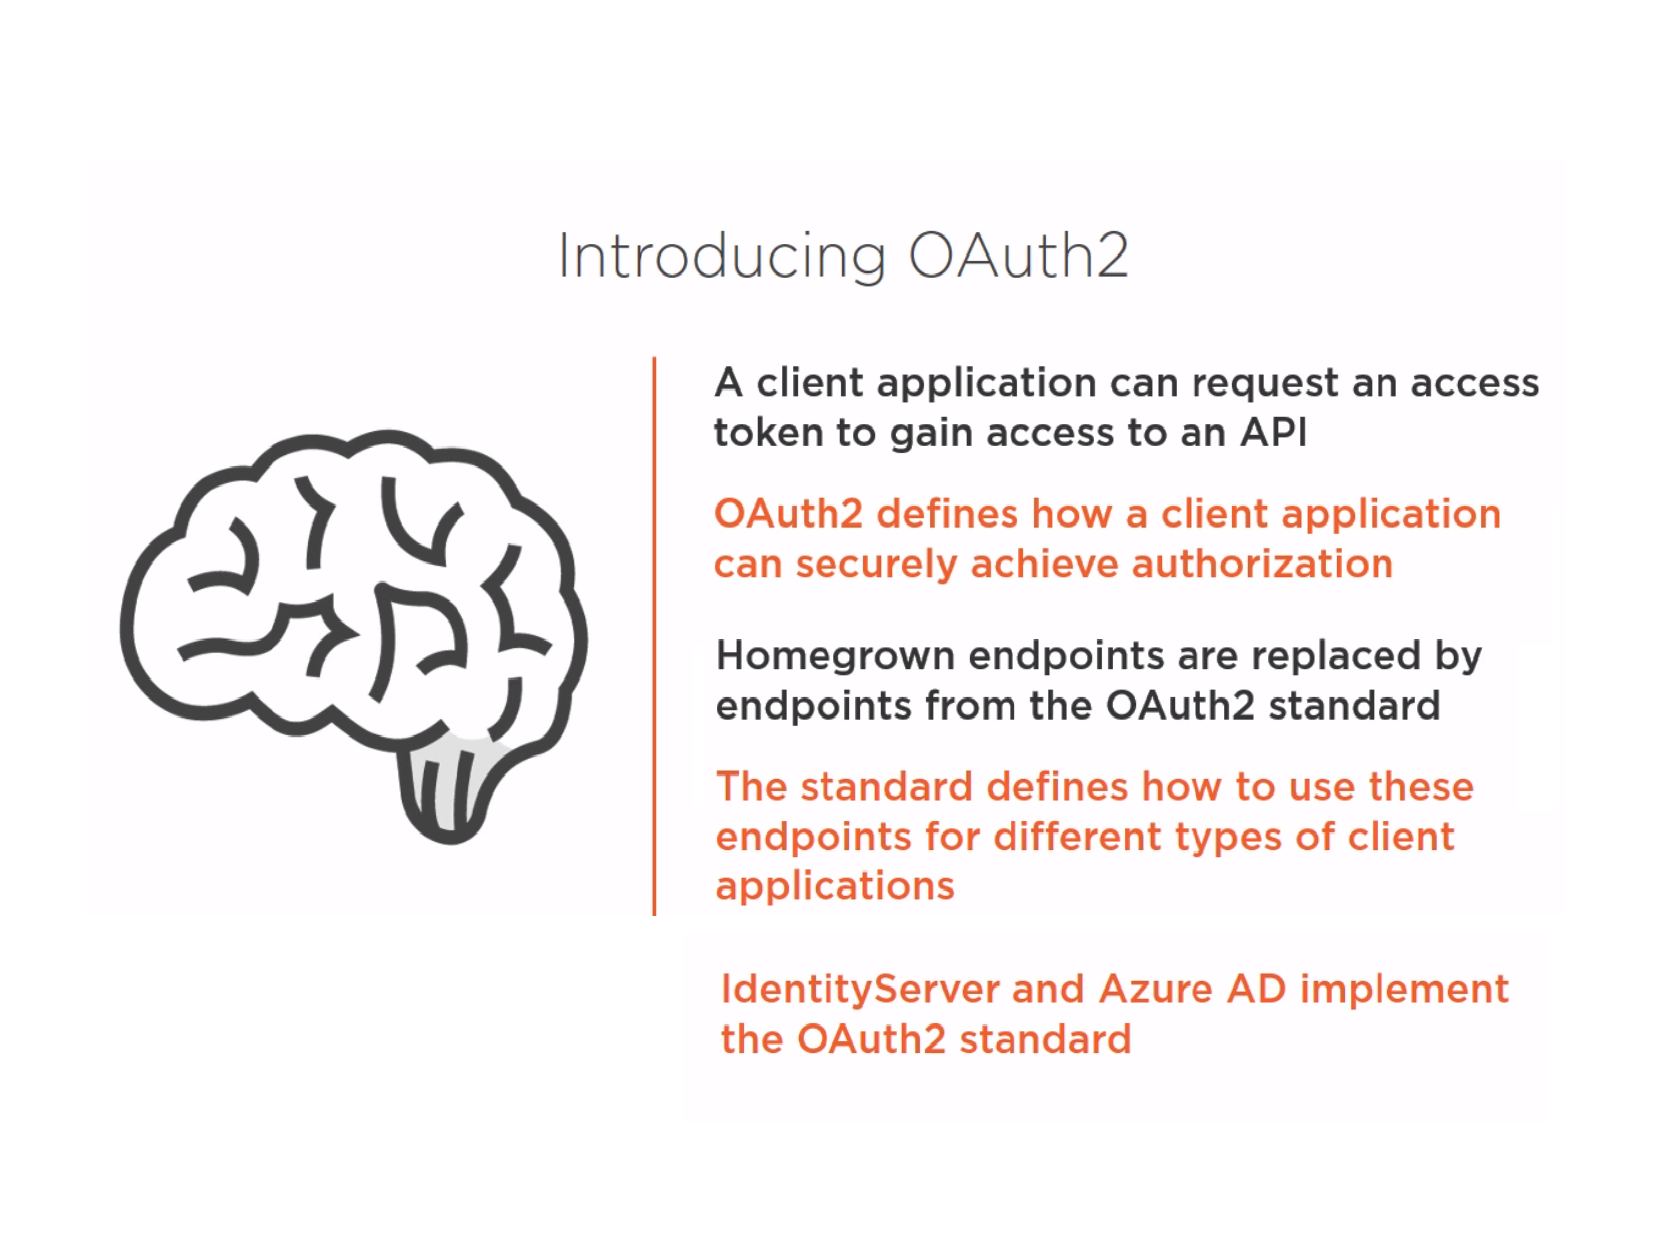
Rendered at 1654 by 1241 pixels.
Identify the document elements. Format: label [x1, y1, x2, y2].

picture [88, 159, 1565, 1123]
